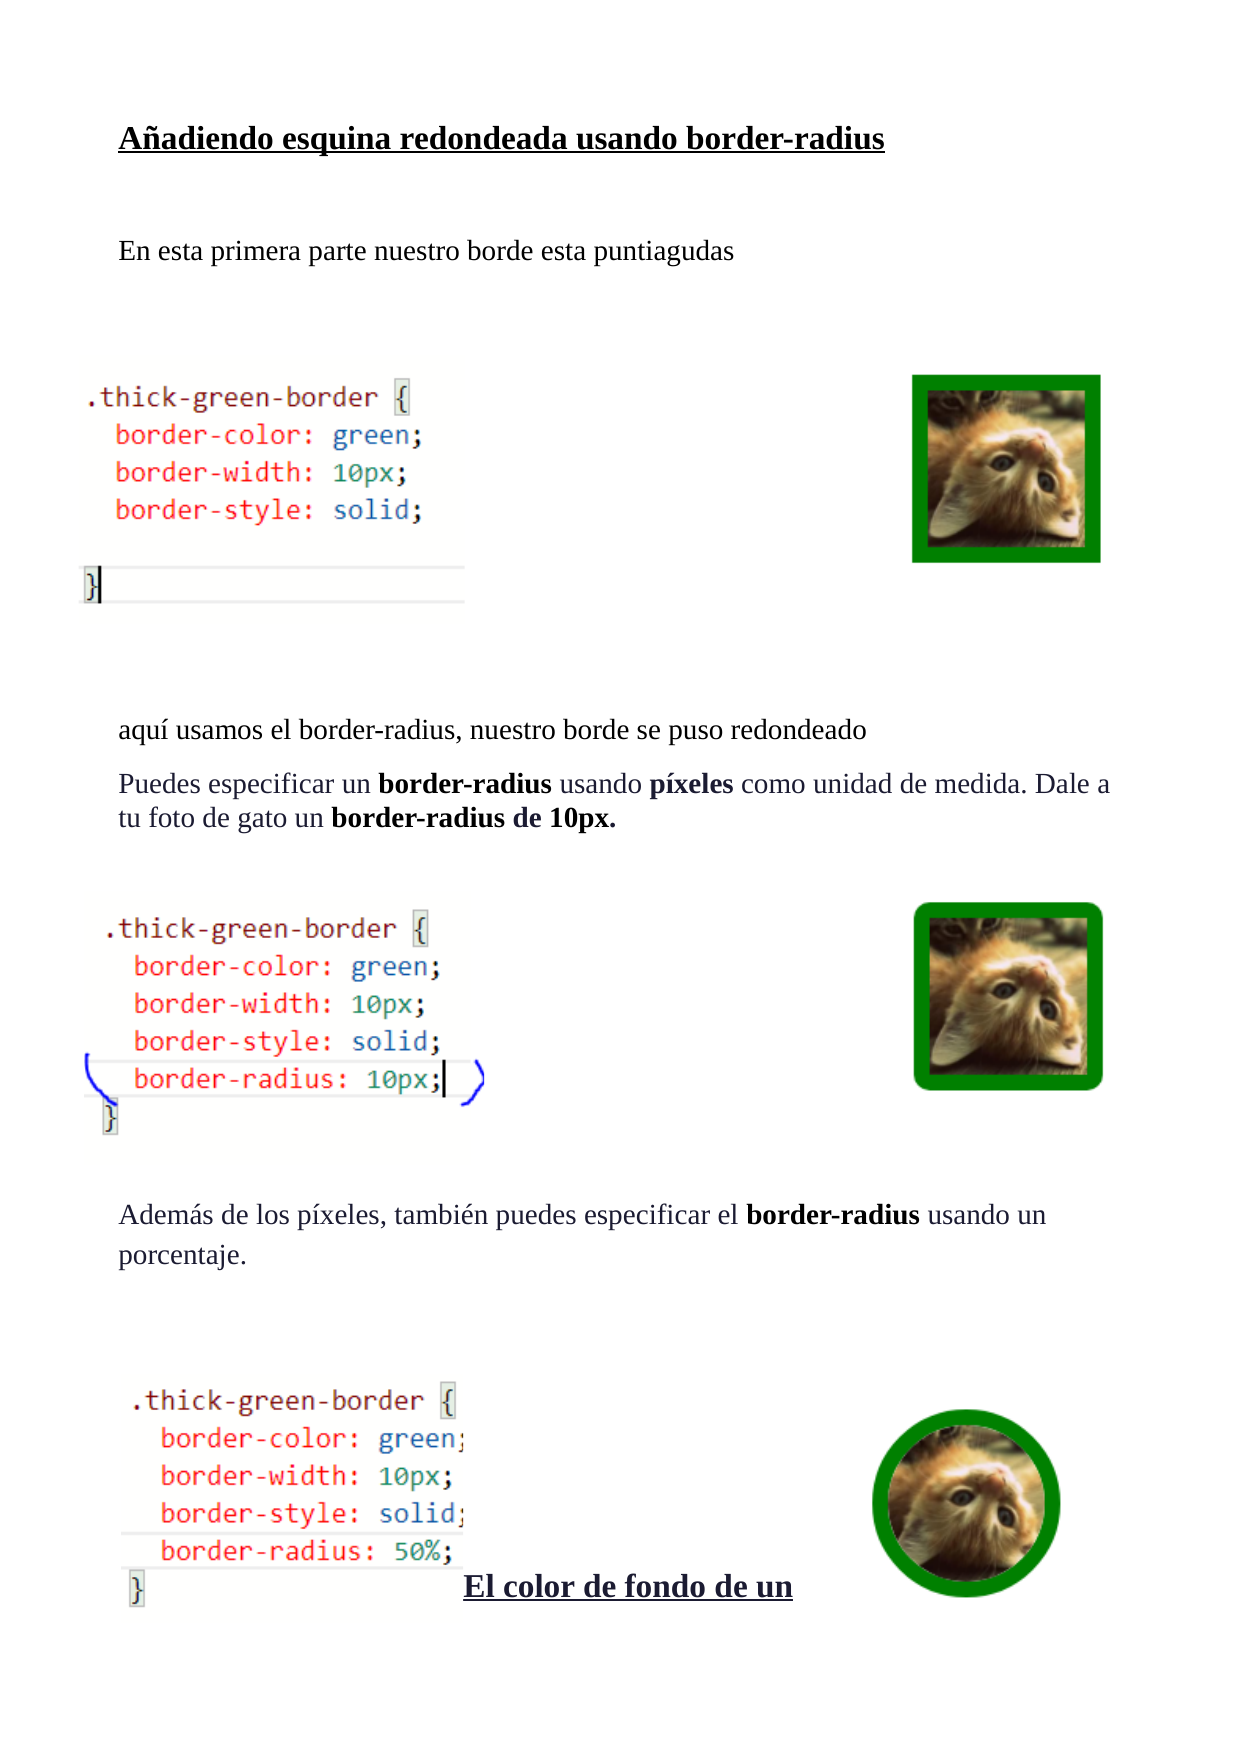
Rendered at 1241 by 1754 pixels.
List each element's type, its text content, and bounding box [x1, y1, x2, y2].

text aquí usamos el border-radius, nuestro borde se puso redondeado [118, 712, 1122, 745]
picture [860, 1405, 1081, 1618]
text Puedes especificar un border-radius usando píxeles como unidad de medida. Dale a tu foto de gato un border-radius de 10px. [118, 767, 1122, 834]
text El color de fondo de un [464, 1566, 860, 1604]
picture [911, 890, 1111, 1108]
text [1081, 1566, 1122, 1604]
text Añadiendo esquina redondeada usando border-radius [118, 118, 1122, 156]
text Además de los píxeles, también puedes especificar el border-radius usando un porcentaje. [118, 1197, 1122, 1271]
picture [121, 1374, 464, 1623]
picture [903, 361, 1115, 585]
picture [78, 355, 465, 624]
picture [84, 891, 485, 1165]
text En esta primera parte nuestro borde esta puntiagudas [118, 233, 1122, 267]
